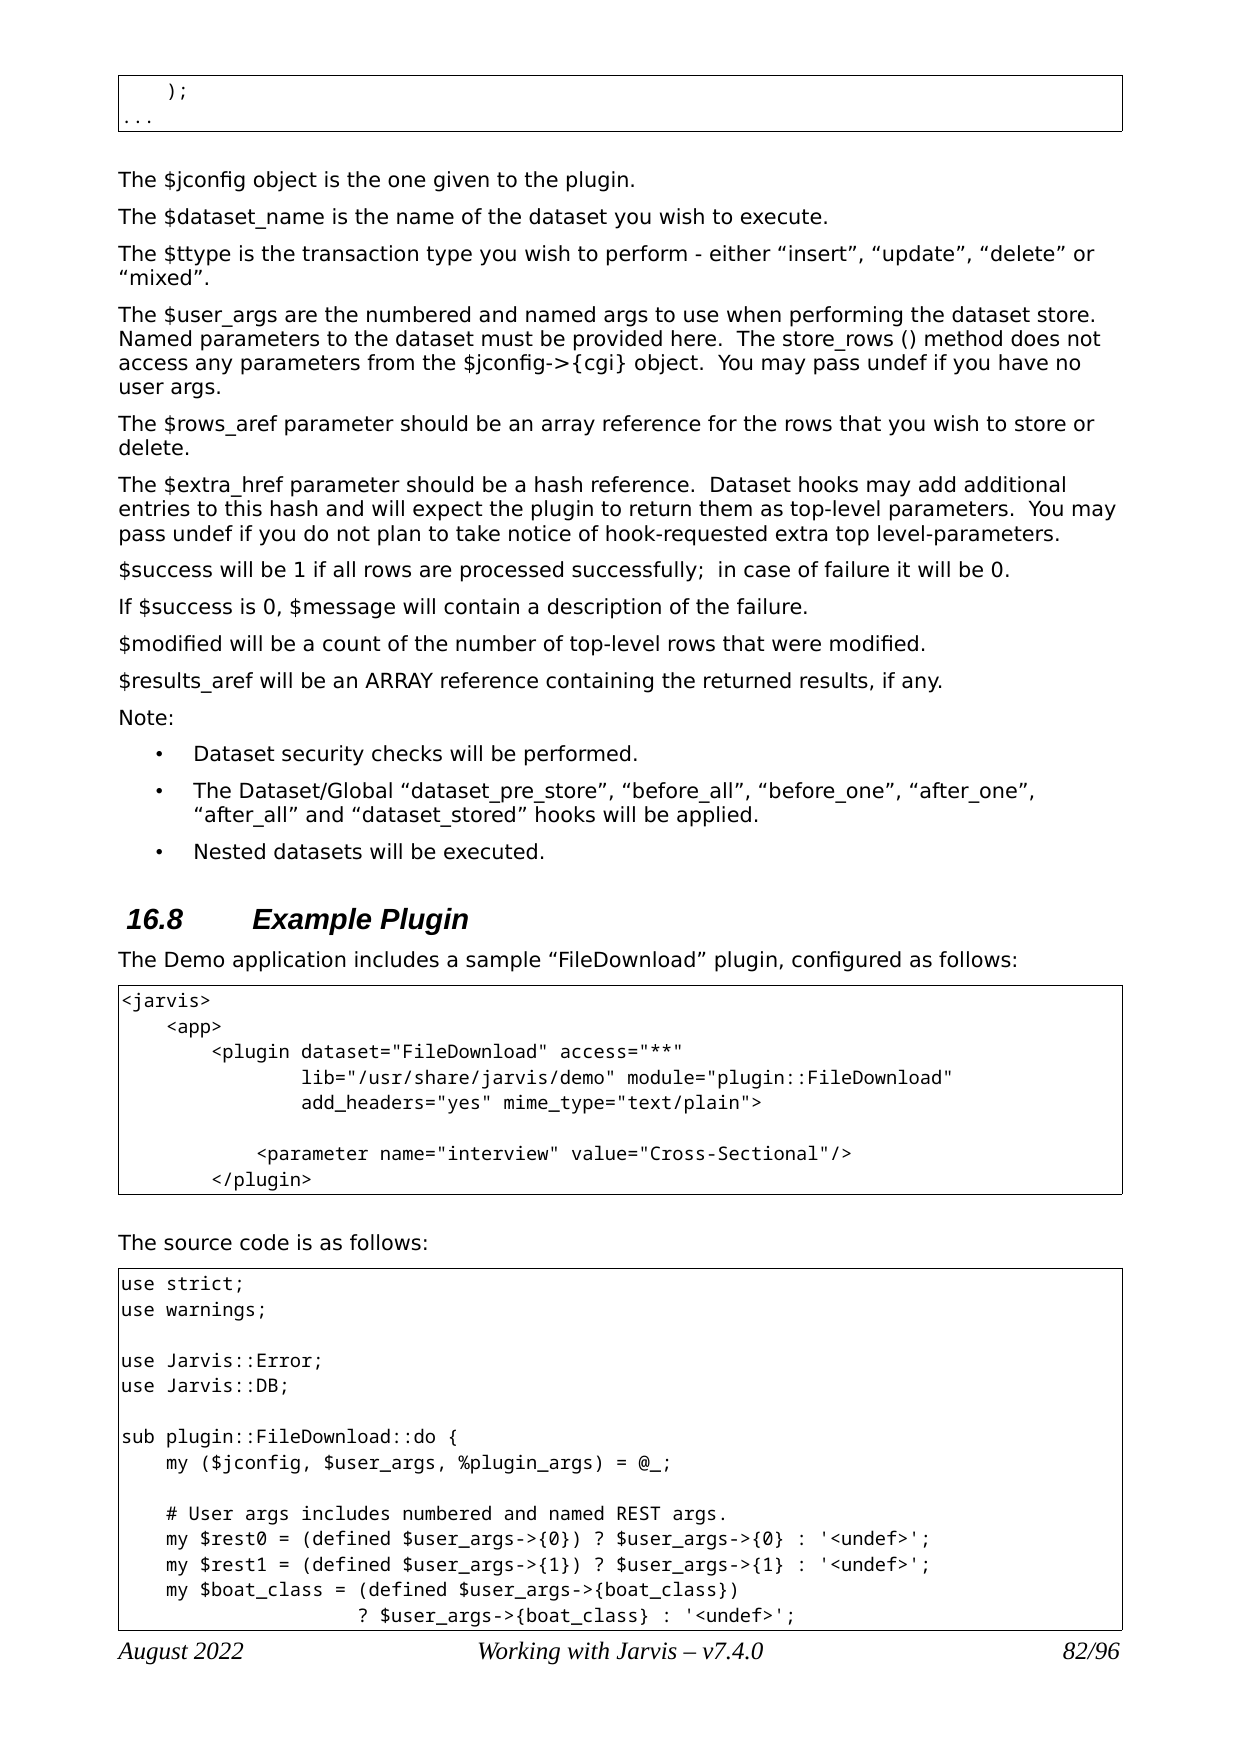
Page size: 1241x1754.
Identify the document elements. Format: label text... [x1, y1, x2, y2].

list The Dataset/Global “dataset_pre_store”, “before_all”, “before_one”, “after_one”, “after_all” and “dataset_stored” hooks will be applied. [156, 779, 1122, 828]
text $success will be 1 if all rows are processed successfully; in case of failure it will be 0. [118, 558, 1122, 583]
text The $jconfig object is the one given to the plugin. [118, 168, 1122, 192]
text Note: [118, 706, 1122, 730]
list Dataset security checks will be performed. [156, 742, 1122, 767]
text use Jarvis::Error; [119, 1344, 1122, 1370]
text ? $user_args->{boat_class} : '<undef>'; [119, 1599, 1122, 1630]
text ); [119, 76, 1122, 101]
text The Demo application includes a sample “FileDownload” plugin, configured as follows: [118, 948, 1122, 972]
text The $dataset_name is the name of the dataset you wish to execute. [118, 205, 1122, 229]
text <app> [119, 1010, 1122, 1036]
text <jarvis> [119, 986, 1122, 1010]
text If $success is 0, $message will contain a description of the failure. [118, 595, 1122, 619]
text <plugin dataset="FileDownload" access="**" [119, 1036, 1122, 1061]
text use Jarvis::DB; [119, 1370, 1122, 1398]
text my $rest1 = (defined $user_args->{1}) ? $user_args->{1} : '<undef>'; [119, 1548, 1122, 1574]
text <parameter name="interview" value="Cross-Sectional"/> [119, 1138, 1122, 1163]
subtitle Example Plugin [118, 902, 1122, 936]
text The $ttype is the transaction type you wish to perform - either “insert”, “update”, “delete” or “mixed”. [118, 242, 1122, 290]
text use warnings; [119, 1293, 1122, 1321]
text $modified will be a count of the number of top-level rows that were modified. [118, 632, 1122, 656]
text use strict; [119, 1269, 1122, 1293]
text my $rest0 = (defined $user_args->{0}) ? $user_args->{0} : '<undef>'; [119, 1523, 1122, 1548]
text my ($jconfig, $user_args, %plugin_args) = @_; [119, 1446, 1122, 1474]
text # User args includes numbered and named REST args. [119, 1497, 1122, 1523]
text </plugin> [119, 1163, 1122, 1194]
text ... [119, 101, 1122, 131]
text The $rows_aref parameter should be an array reference for the rows that you wish to store or delete. [118, 412, 1122, 461]
text sub plugin::FileDownload::do { [119, 1421, 1122, 1446]
text $results_aref will be an ARRAY reference containing the returned results, if any. [118, 669, 1122, 693]
list Nested datasets will be executed. [156, 840, 1122, 864]
text The $extra_href parameter should be a hash reference. Dataset hooks may add additional entries to this hash and will expect the plugin to return them as top-level parameters. You may pass undef if you do not plan to take notice of hook-requested extra top level-parameters. [118, 473, 1122, 546]
text The $user_args are the numbered and named args to use when performing the dataset store. Named parameters to the dataset must be provided here. The store_rows () method does not access any parameters from the $jconfig->{cgi} object. You may pass undef if you have no user args. [118, 303, 1122, 400]
text add_headers="yes" mime_type="text/plain"> [119, 1087, 1122, 1115]
text my $boat_class = (defined $user_args->{boat_class}) [119, 1574, 1122, 1599]
text The source code is as follows: [118, 1231, 1122, 1255]
text lib="/usr/share/jarvis/demo" module="plugin::FileDownload" [119, 1061, 1122, 1087]
